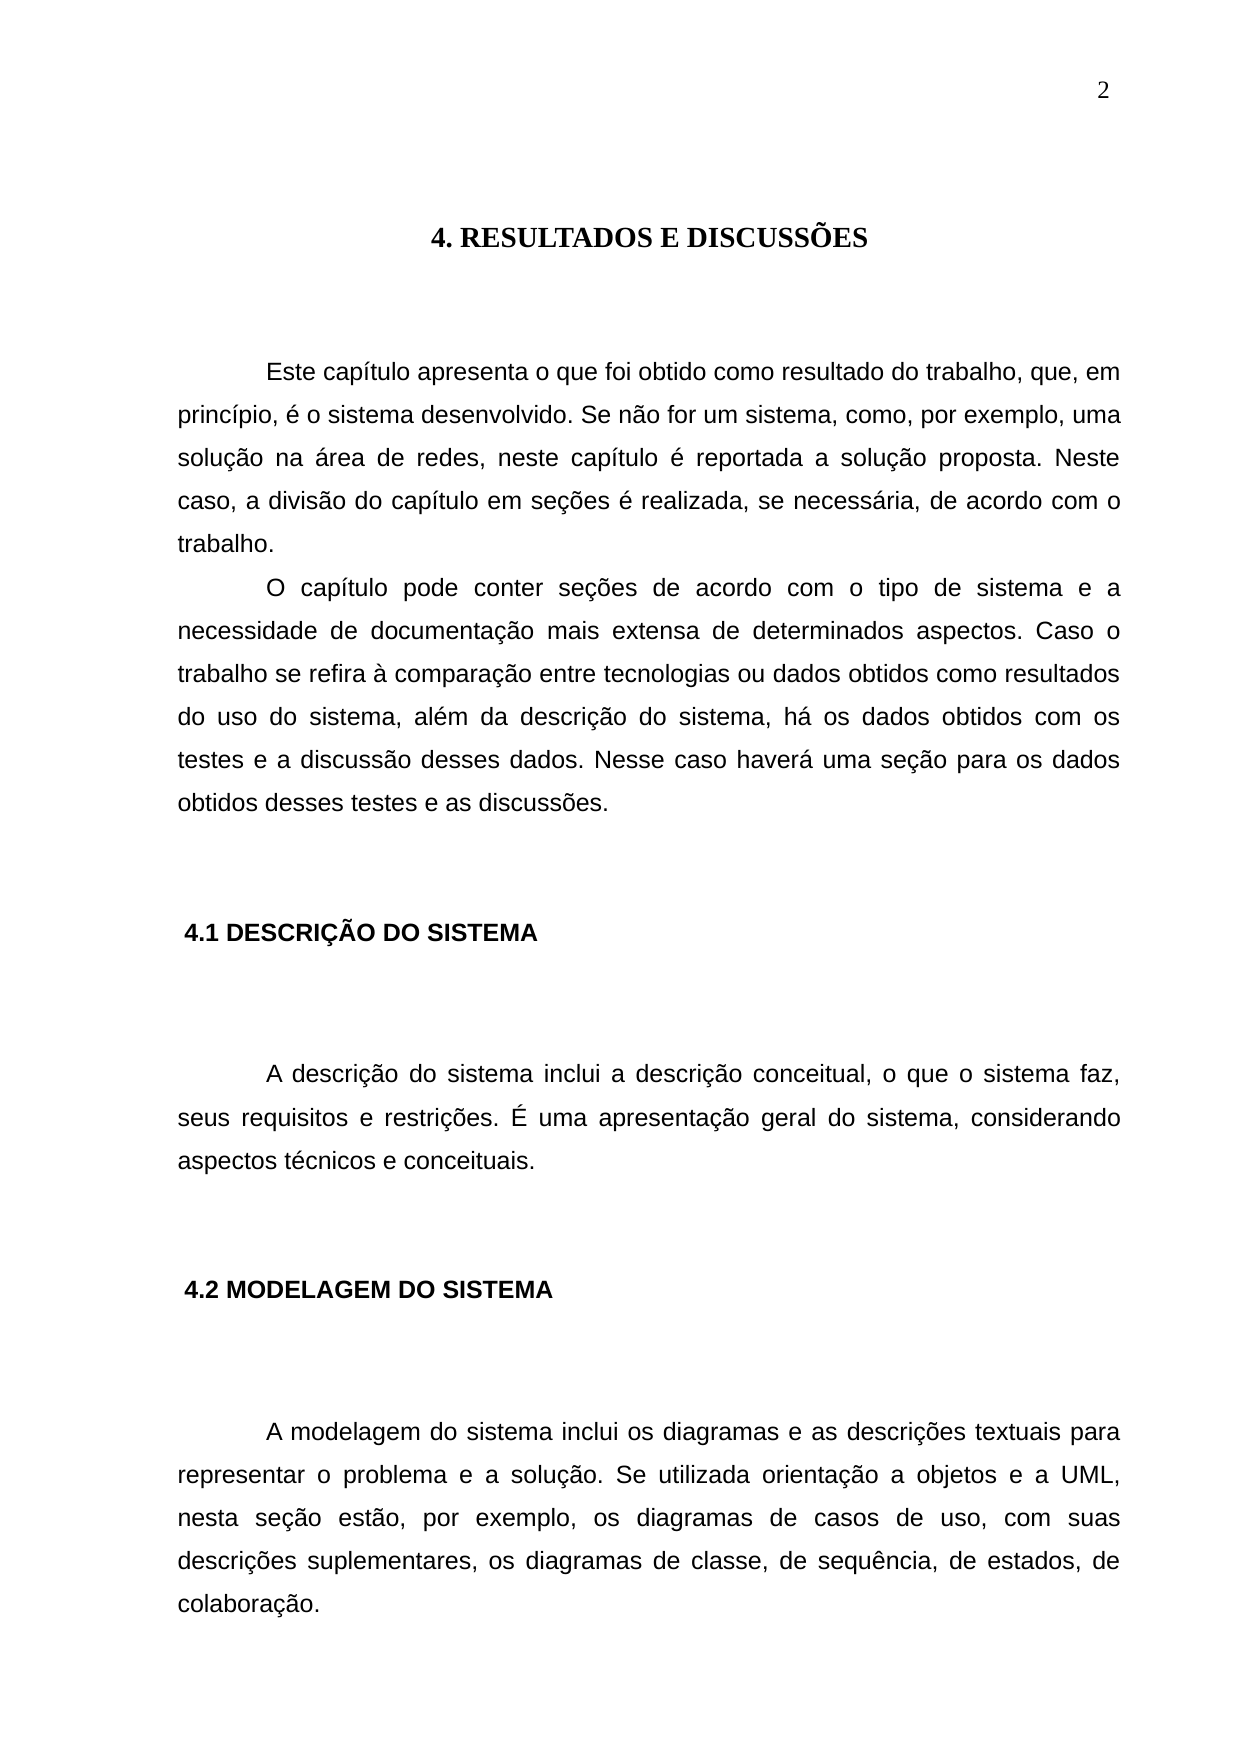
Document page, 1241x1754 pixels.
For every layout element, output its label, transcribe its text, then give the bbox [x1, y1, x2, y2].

text A modelagem do sistema inclui os diagramas e as descrições textuais para representar o problema e a solução. Se utilizada orientação a objetos e a UML, nesta seção estão, por exemplo, os diagramas de casos de uso, com suas descrições suplementares, os diagramas de classe, de sequência, de estados, de colaboração. [177, 1417, 1122, 1618]
text Este capítulo apresenta o que foi obtido como resultado do trabalho, que, em princípio, é o sistema desenvolvido. Se não for um sistema, como, por exemplo, uma solução na área de redes, neste capítulo é reportada a solução proposta. Neste caso, a divisão do capítulo em seções é realizada, se necessária, de acordo com o trabalho. [177, 357, 1122, 558]
subtitle MODELAGEM DO SISTEMA [177, 1275, 1122, 1304]
subtitle DESCRIÇÃO DO SISTEMA [177, 917, 1122, 946]
subtitle RESULTADOS E DISCUSSÕES [177, 220, 1122, 254]
text O capítulo pode conter seções de acordo com o tipo de sistema e a necessidade de documentação mais extensa de determinados aspectos. Caso o trabalho se refira à comparação entre tecnologias ou dados obtidos como resultados do uso do sistema, além da descrição do sistema, há os dados obtidos com os testes e a discussão desses dados. Nesse caso haverá uma seção para os dados obtidos desses testes e as discussões. [177, 572, 1122, 817]
text A descrição do sistema inclui a descrição conceitual, o que o sistema faz, seus requisitos e restrições. É uma apresentação geral do sistema, considerando aspectos técnicos e conceituais. [177, 1059, 1122, 1174]
